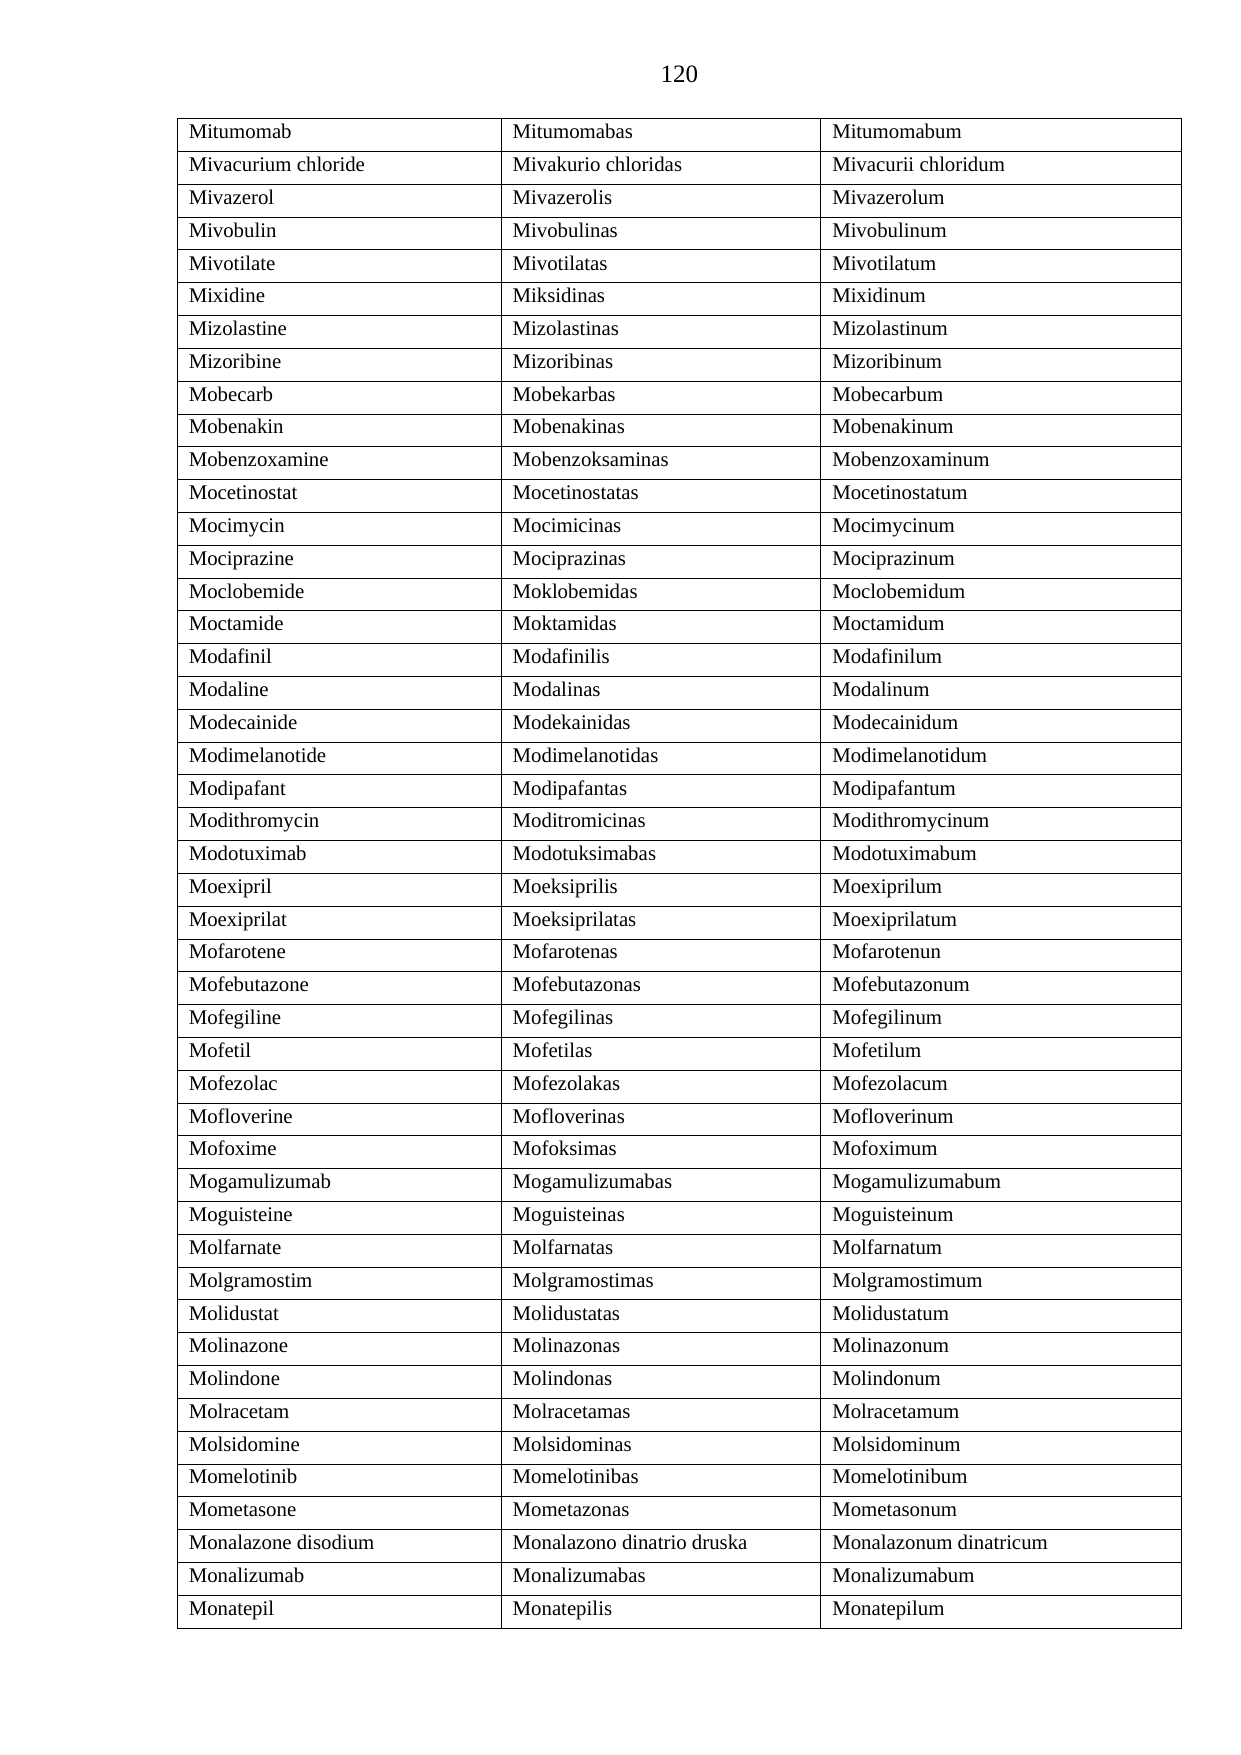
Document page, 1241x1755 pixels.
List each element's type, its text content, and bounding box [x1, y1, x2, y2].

table_cell Moclobemidum [821, 579, 1181, 610]
table_cell Monalizumab [178, 1563, 501, 1595]
table_cell Molidustatas [502, 1300, 820, 1332]
table_cell Molfarnatas [502, 1235, 820, 1267]
table_cell Modithromycinum [821, 808, 1181, 840]
table_cell Mixidine [178, 283, 501, 315]
table_cell Monalizumabas [502, 1563, 820, 1595]
table_cell Modekainidas [502, 710, 820, 742]
table_cell Mofetilas [502, 1038, 820, 1070]
table_cell Mizolastinum [821, 316, 1181, 348]
table_cell Mogamulizumab [178, 1169, 501, 1201]
table_cell Momelotinib [178, 1465, 501, 1496]
table_cell Molidustatum [821, 1300, 1181, 1332]
table_cell Mivotilatas [502, 250, 820, 282]
table_cell Modecainide [178, 710, 501, 742]
table_cell Mitumomab [178, 119, 501, 151]
table_cell Modimelanotide [178, 743, 501, 774]
table_cell Mobenakin [178, 415, 501, 446]
table_cell Molracetamum [821, 1399, 1181, 1431]
table_cell Mizolastine [178, 316, 501, 348]
table_cell Modafinilum [821, 644, 1181, 676]
table_cell Mocimycin [178, 513, 501, 545]
table_cell Mitumomabas [502, 119, 820, 151]
table_cell Monatepil [178, 1596, 501, 1627]
table_cell Molfarnate [178, 1235, 501, 1267]
table_cell Modipafantas [502, 775, 820, 807]
table_cell Mobenakinum [821, 415, 1181, 446]
table_cell Mobecarb [178, 382, 501, 413]
table_cell Molgramostim [178, 1268, 501, 1299]
table_cell Mofebutazone [178, 972, 501, 1004]
table_cell Modithromycin [178, 808, 501, 840]
table_cell Mivazerol [178, 185, 501, 217]
table_cell Molgramostimum [821, 1268, 1181, 1299]
table_cell Molfarnatum [821, 1235, 1181, 1267]
table_cell Moklobemidas [502, 579, 820, 610]
table_cell Moeksiprilis [502, 874, 820, 906]
table_cell Mocetinostatum [821, 480, 1181, 512]
table_cell Mofloverine [178, 1104, 501, 1135]
table_cell Mogamulizumabas [502, 1169, 820, 1201]
table_cell Moguisteinum [821, 1202, 1181, 1234]
table_cell Mofegilinas [502, 1005, 820, 1037]
table_cell Mofoksimas [502, 1136, 820, 1168]
table_cell Moktamidas [502, 611, 820, 643]
table_cell Modotuximab [178, 841, 501, 873]
table_cell Moguisteine [178, 1202, 501, 1234]
table_cell Modotuksimabas [502, 841, 820, 873]
table_cell Mocimycinum [821, 513, 1181, 545]
table_cell Molgramostimas [502, 1268, 820, 1299]
table_cell Mofebutazonas [502, 972, 820, 1004]
table_cell Mixidinum [821, 283, 1181, 315]
table_cell Mivobulinas [502, 218, 820, 249]
table_cell Mizolastinas [502, 316, 820, 348]
table_cell Mivobulin [178, 218, 501, 249]
table_cell Modafinilis [502, 644, 820, 676]
table_cell Monalazonum dinatricum [821, 1530, 1181, 1562]
table_cell Molindonum [821, 1366, 1181, 1398]
table_cell Miksidinas [502, 283, 820, 315]
table_cell Mivotilate [178, 250, 501, 282]
table_cell Moclobemide [178, 579, 501, 610]
table_cell Molidustat [178, 1300, 501, 1332]
table_cell Molinazone [178, 1333, 501, 1365]
table_cell Modimelanotidum [821, 743, 1181, 774]
table_cell Mobenzoksaminas [502, 447, 820, 479]
table_cell Mobenzoxaminum [821, 447, 1181, 479]
table_cell Moguisteinas [502, 1202, 820, 1234]
table_cell Mizoribinum [821, 349, 1181, 381]
table_cell Mofegilinum [821, 1005, 1181, 1037]
table_cell Molracetamas [502, 1399, 820, 1431]
table_cell Modipafantum [821, 775, 1181, 807]
table_cell Molindone [178, 1366, 501, 1398]
table_cell Moeksiprilatas [502, 907, 820, 938]
table_cell Moexiprilatum [821, 907, 1181, 938]
table_cell Modalinas [502, 677, 820, 709]
table_cell Mobenzoxamine [178, 447, 501, 479]
table_cell Mivazerolum [821, 185, 1181, 217]
table_cell Molinazonas [502, 1333, 820, 1365]
table_cell Mofarotene [178, 940, 501, 971]
table_cell Mometazonas [502, 1497, 820, 1529]
table_cell Molinazonum [821, 1333, 1181, 1365]
table_cell Mogamulizumabum [821, 1169, 1181, 1201]
table_cell Mobenakinas [502, 415, 820, 446]
table_cell Mociprazine [178, 546, 501, 577]
table_cell Molsidomine [178, 1432, 501, 1463]
table_cell Mizoribinas [502, 349, 820, 381]
table_cell Moexiprilum [821, 874, 1181, 906]
table_cell Mociprazinum [821, 546, 1181, 577]
table_cell Mobecarbum [821, 382, 1181, 413]
table_cell Monalizumabum [821, 1563, 1181, 1595]
table_cell Mivobulinum [821, 218, 1181, 249]
table_cell Mivacurium chloride [178, 152, 501, 184]
table_cell Molsidominum [821, 1432, 1181, 1463]
table_cell Mofebutazonum [821, 972, 1181, 1004]
table_cell Moditromicinas [502, 808, 820, 840]
table_cell Mometasonum [821, 1497, 1181, 1529]
table_cell Mocetinostatas [502, 480, 820, 512]
table_cell Mofegiline [178, 1005, 501, 1037]
table_cell Mofetil [178, 1038, 501, 1070]
table_cell Mometasone [178, 1497, 501, 1529]
table_cell Molracetam [178, 1399, 501, 1431]
table_cell Mofezolac [178, 1071, 501, 1102]
table_cell Mociprazinas [502, 546, 820, 577]
table_cell Mofezolacum [821, 1071, 1181, 1102]
table_cell Modecainidum [821, 710, 1181, 742]
table_cell Mofloverinas [502, 1104, 820, 1135]
table_cell Mitumomabum [821, 119, 1181, 151]
table_cell Modafinil [178, 644, 501, 676]
table_cell Moexiprilat [178, 907, 501, 938]
table_cell Modalinum [821, 677, 1181, 709]
table_cell Mivotilatum [821, 250, 1181, 282]
table_cell Modotuximabum [821, 841, 1181, 873]
table_cell Monatepilum [821, 1596, 1181, 1627]
table_cell Modimelanotidas [502, 743, 820, 774]
table_cell Moctamide [178, 611, 501, 643]
table_cell Mofloverinum [821, 1104, 1181, 1135]
table_cell Mivacurii chloridum [821, 152, 1181, 184]
table_cell Momelotinibum [821, 1465, 1181, 1496]
table_cell Mofezolakas [502, 1071, 820, 1102]
table_cell Mocetinostat [178, 480, 501, 512]
table_cell Moctamidum [821, 611, 1181, 643]
table_cell Molindonas [502, 1366, 820, 1398]
table_cell Mofarotenas [502, 940, 820, 971]
table_cell Mofetilum [821, 1038, 1181, 1070]
table_cell Molsidominas [502, 1432, 820, 1463]
table_cell Mofarotenun [821, 940, 1181, 971]
table_cell Mizoribine [178, 349, 501, 381]
table_cell Modipafant [178, 775, 501, 807]
table_cell Modaline [178, 677, 501, 709]
table_cell Monatepilis [502, 1596, 820, 1627]
table_cell Monalazone disodium [178, 1530, 501, 1562]
table_cell Mofoxime [178, 1136, 501, 1168]
table_cell Mocimicinas [502, 513, 820, 545]
table_cell Mivazerolis [502, 185, 820, 217]
table_cell Mivakurio chloridas [502, 152, 820, 184]
table_cell Monalazono dinatrio druska [502, 1530, 820, 1562]
table_cell Mofoximum [821, 1136, 1181, 1168]
table_cell Mobekarbas [502, 382, 820, 413]
table_cell Momelotinibas [502, 1465, 820, 1496]
table_cell Moexipril [178, 874, 501, 906]
